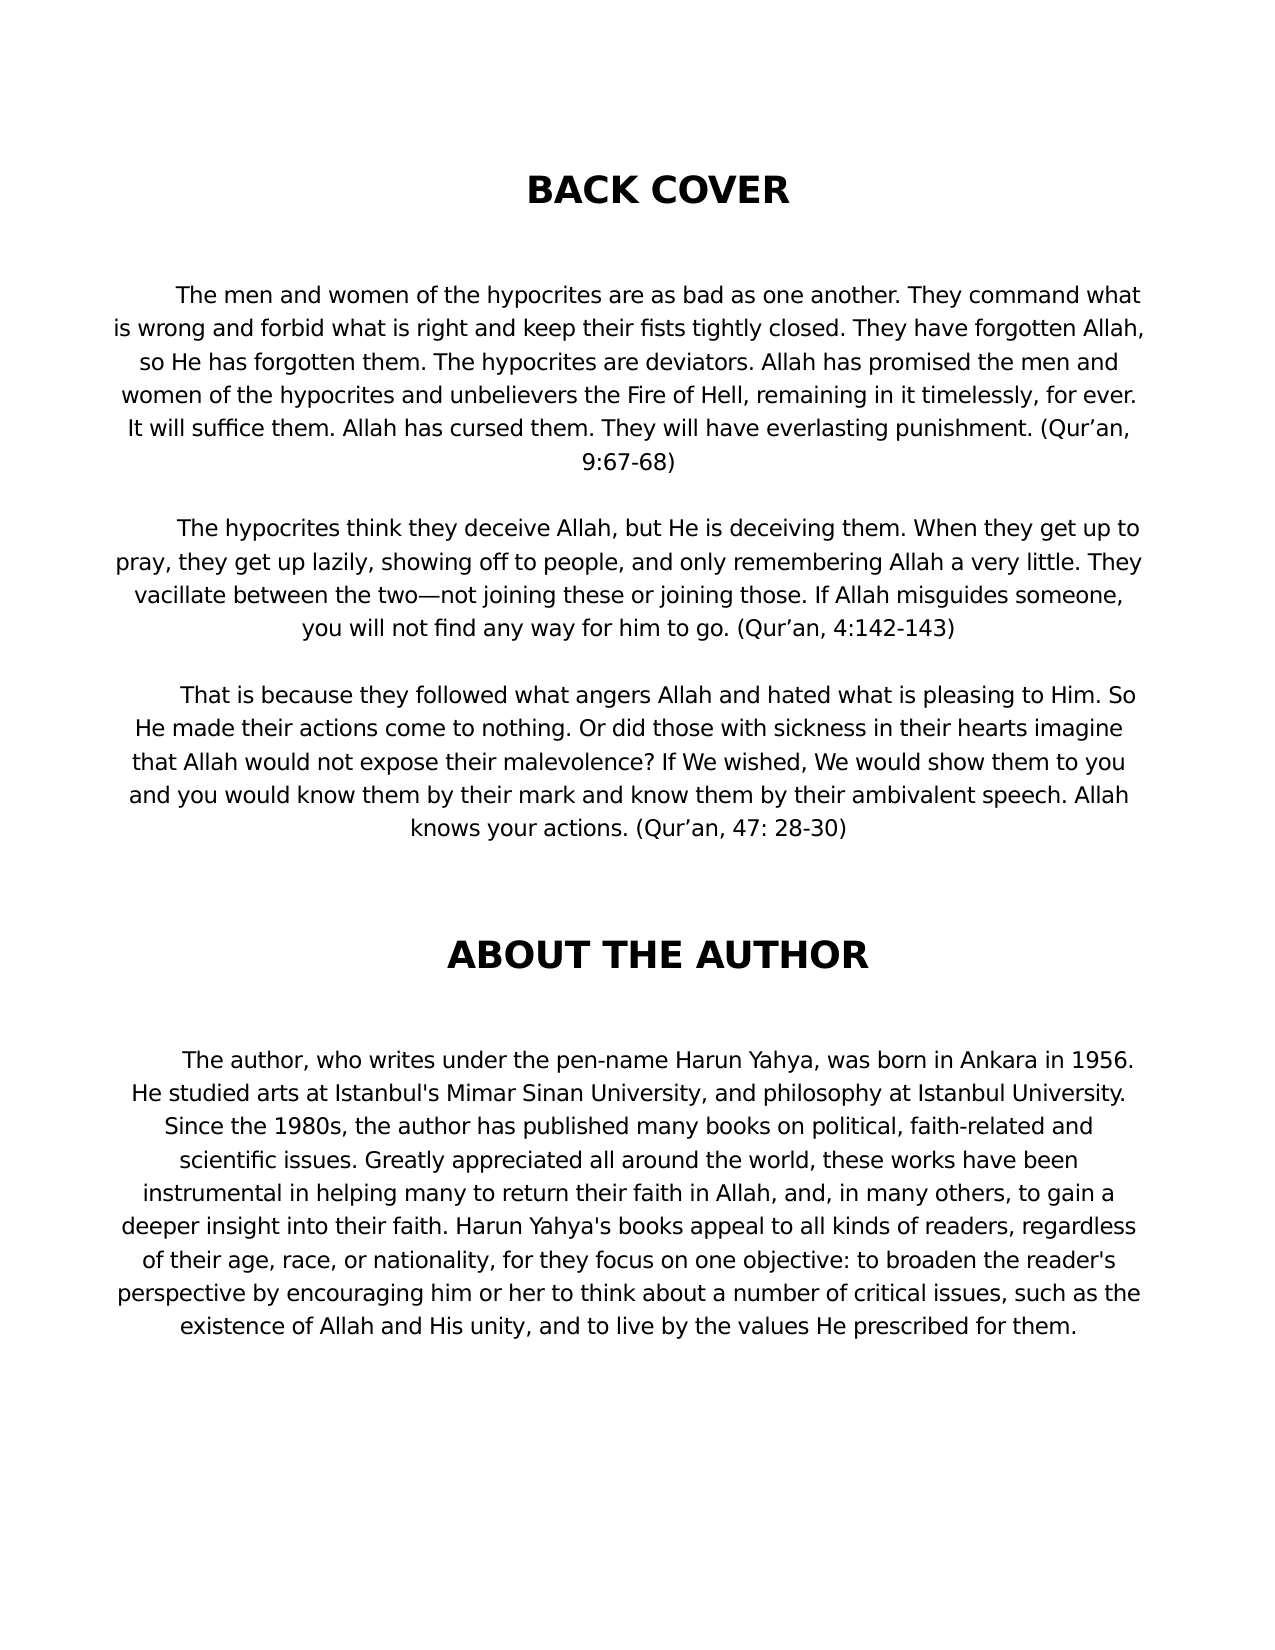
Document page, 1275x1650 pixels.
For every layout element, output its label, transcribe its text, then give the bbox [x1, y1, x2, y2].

text BACK COVER [112, 179, 1145, 210]
text That is because they followed what angers Allah and hated what is pleasing to Him. So He made their actions come to nothing. Or did those with sickness in their hearts imagine that Allah would not expose their malevolence? If We wished, We would show them to you and you would know them by their mark and know them by their ambivalent speech. Allah knows your actions. (Qur’an, 47: 28-30) [112, 677, 1145, 843]
text The hypocrites think they deceive Allah, but He is deceiving them. When they get up to pray, they get up lazily, showing off to people, and only remembering Allah a very little. They vacillate between the two—not joining these or joining those. If Allah misguides someone, you will not find any way for him to go. (Qur’an, 4:142-143) [112, 510, 1145, 643]
text The author, who writes under the pen-name Harun Yahya, was born in Ankara in 1956. He studied arts at Istanbul's Mimar Sinan University, and philosophy at Istanbul University. Since the 1980s, the author has published many books on political, faith-related and scientific issues. Greatly appreciated all around the world, these works have been instrumental in helping many to return their faith in Allah, and, in many others, to gain a deeper insight into their faith. Harun Yahya's books appeal to all kinds of readers, regardless of their age, race, or nationality, for they focus on one objective: to broaden the reader's perspective by encouraging him or her to think about a number of critical issues, such as the existence of Allah and His unity, and to live by the values He prescribed for them. [112, 1041, 1145, 1341]
text The men and women of the hypocrites are as bad as one another. They command what is wrong and forbid what is right and keep their fists tightly closed. They have forgotten Allah, so He has forgotten them. The hypocrites are deviators. Allah has promised the men and women of the hypocrites and unbelievers the Fire of Hell, remaining in it timelessly, for ever. It will suffice them. Allah has cursed them. They will have everlasting punishment. (Qur’an, 9:67-68) [112, 277, 1145, 477]
text ABOUT THE AUTHOR [112, 943, 1145, 975]
